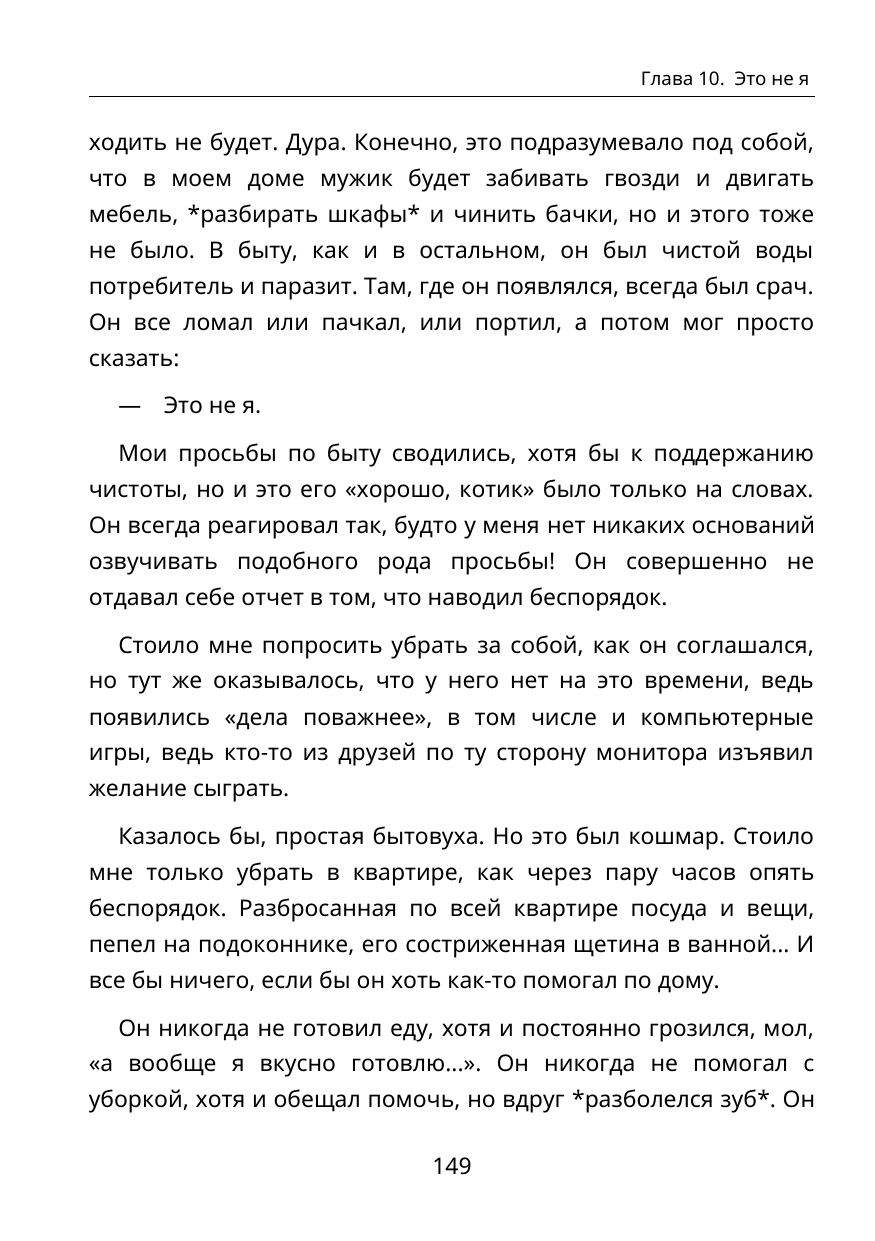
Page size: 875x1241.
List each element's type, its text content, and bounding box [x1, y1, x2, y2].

text Он никогда не готовил еду, хотя и постоянно грозился, мол, «а вообще я вкусно готовлю...». Он никогда не помогал с уборкой, хотя и обещал помочь, но вдруг *разболелся зуб*. Он [88, 1011, 815, 1114]
text Стоило мне попросить убрать за собой, как он соглашался, но тут же оказывалось, что у него нет на это времени, ведь появились «дела поважнее», в том числе и компьютерные игры, ведь кто-то из друзей по ту сторону монитора изъявил желание сыграть. [88, 628, 815, 803]
list Это не я. [88, 389, 815, 421]
text Казалось бы, простая бытовуха. Но это был кошмар. Стоило мне только убрать в квартире, как через пару часов опять беспорядок. Разбросанная по всей квартире посуда и вещи, пепел на подоконнике, его состриженная щетина в ванной... И все бы ничего, если бы он хоть как-то помогал по дому. [88, 820, 815, 995]
text ходить не будет. Дура. Конечно, это подразумевало под собой, что в моем доме мужик будет забивать гвозди и двигать мебель, *разбирать шкафы* и чинить бачки, но и этого тоже не было. В быту, как и в остальном, он был чистой воды потребитель и паразит. Там, где он появлялся, всегда был срач. Он все ломал или пачкал, или портил, а потом мог просто сказать: [88, 126, 815, 373]
text Мои просьбы по быту сводились, хотя бы к поддержанию чистоты, но и это его «хорошо, котик» было только на словах. Он всегда реагировал так, будто у меня нет никаких оснований озвучивать подобного рода просьбы! Он совершенно не отдавал себе отчет в том, что наводил беспорядок. [88, 437, 815, 612]
